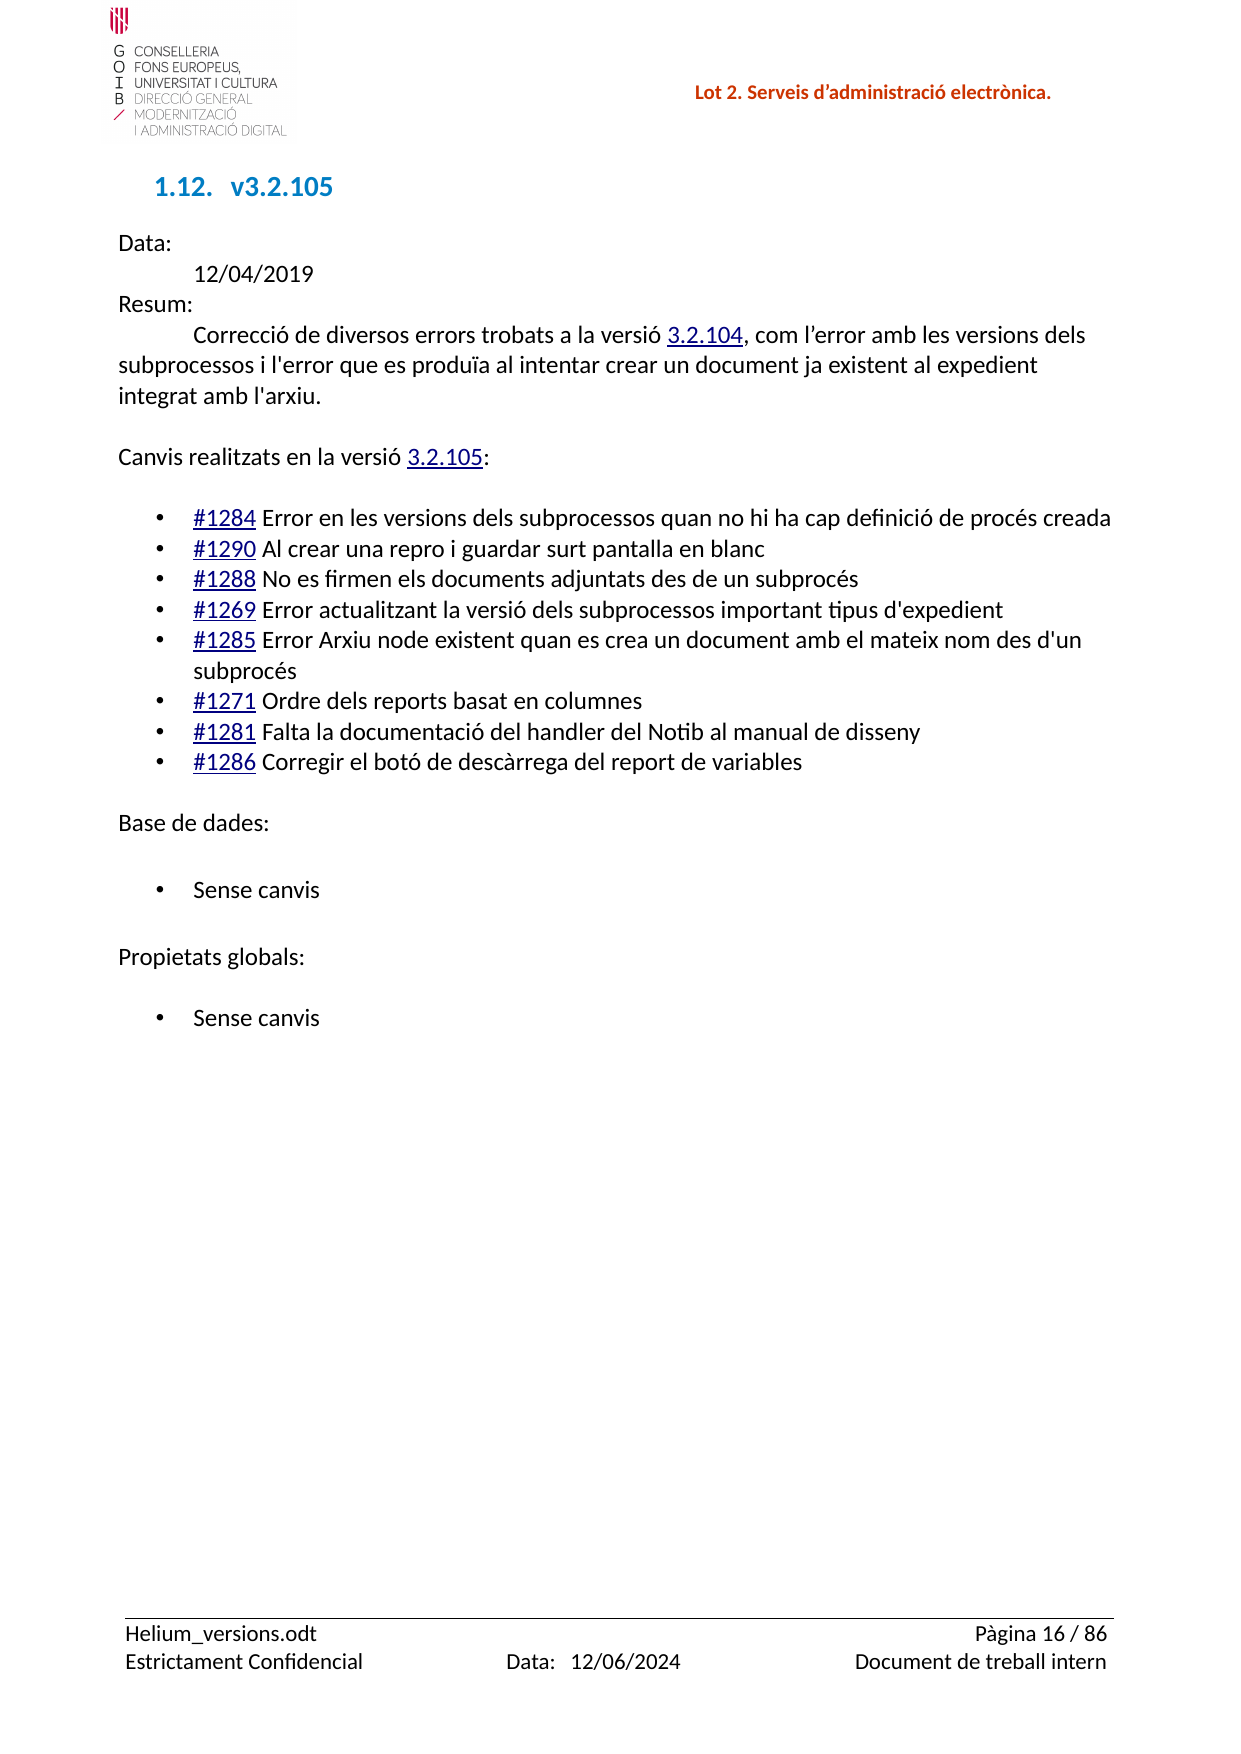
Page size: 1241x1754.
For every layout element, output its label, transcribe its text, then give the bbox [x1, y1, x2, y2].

list #1286 Corregir el botó de descàrrega del report de variables [156, 746, 1122, 777]
subtitle v3.2.105 [153, 168, 1122, 204]
text Resum: [118, 289, 1122, 319]
picture [100, 0, 297, 144]
list Sense canvis [156, 874, 1122, 905]
list #1284 Error en les versions dels subprocessos quan no hi ha cap definició de procés creada [156, 502, 1122, 533]
list #1290 Al crear una repro i guardar surt pantalla en blanc [156, 533, 1122, 563]
list #1285 Error Arxiu node existent quan es crea un document amb el mateix nom des d'un subprocés [156, 624, 1122, 685]
text Propietats globals: [118, 941, 1122, 972]
text Canvis realitzats en la versió 3.2.105: [118, 441, 1122, 472]
list #1288 No es firmen els documents adjuntats des de un subprocés [156, 563, 1122, 594]
list #1281 Falta la documentació del handler del Notib al manual de disseny [156, 716, 1122, 746]
text Correcció de diversos errors trobats a la versió 3.2.104, com l’error amb les versions dels subprocessos i l'error que es produïa al intentar crear un document ja existent al expedient integrat amb l'arxiu. [118, 319, 1122, 411]
list #1271 Ordre dels reports basat en columnes [156, 685, 1122, 716]
text Base de dades: [118, 807, 1122, 838]
list Sense canvis [156, 1002, 1122, 1033]
text 12/04/2019 [118, 258, 1122, 289]
text Data: [118, 228, 1122, 258]
list #1269 Error actualitzant la versió dels subprocessos important tipus d'expedient [156, 594, 1122, 624]
